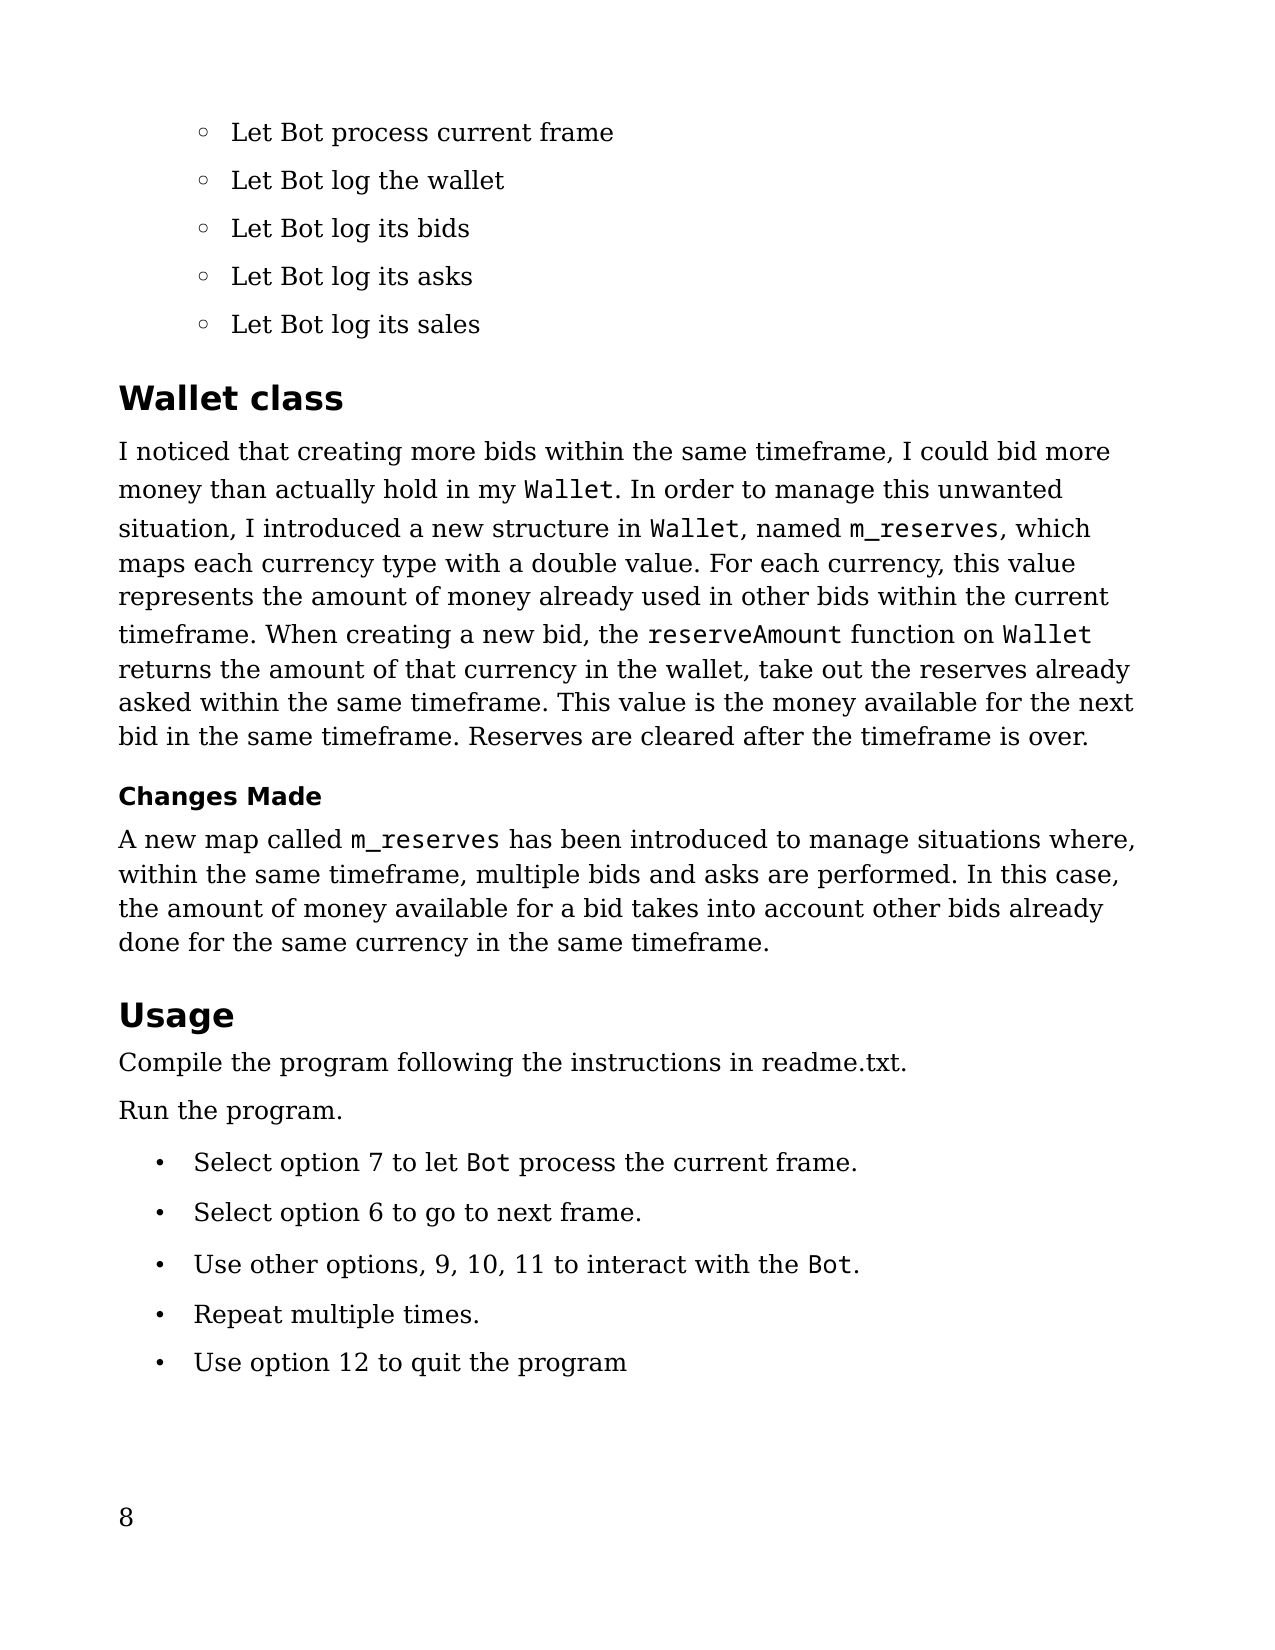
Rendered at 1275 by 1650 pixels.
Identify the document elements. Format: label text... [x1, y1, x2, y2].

subtitle Usage [118, 997, 1157, 1036]
list Let Bot log the wallet [193, 166, 1157, 195]
subtitle Wallet class [118, 379, 1157, 419]
text Compile the program following the instructions in readme.txt. [118, 1048, 1157, 1077]
subtitle Changes Made [118, 783, 1157, 812]
list Select option 6 to go to next frame. [156, 1198, 1157, 1227]
list Let Bot log its bids [193, 214, 1157, 243]
list Let Bot log its sales [193, 311, 1157, 340]
list Use option 12 to quit the program [156, 1348, 1157, 1377]
list Let Bot process current frame [193, 118, 1157, 147]
list Repeat multiple times. [156, 1300, 1157, 1329]
list Let Bot log its asks [193, 262, 1157, 292]
text Run the program. [118, 1096, 1157, 1126]
text A new map called m_reserves has been introduced to manage situations where, within the same timeframe, multiple bids and asks are performed. In this case, the amount of money available for a bid takes into account other bids already done for the same currency in the same timeframe. [118, 822, 1157, 957]
list Select option 7 to let Bot process the current frame. [156, 1144, 1157, 1178]
list Use other options, 9, 10, 11 to interact with the Bot. [156, 1246, 1157, 1280]
text I noticed that creating more bids within the same timeframe, I could bid more money than actually hold in my Wallet. In order to manage this unwanted situation, I introduced a new structure in Wallet, named m_reserves, which maps each currency type with a double value. For each currency, this value represents the amount of money already used in other bids within the current timeframe. When creating a new bid, the reserveAmount function on Wallet returns the amount of that currency in the wallet, take out the reserves already asked within the same timeframe. This value is the money available for the next bid in the same timeframe. Reserves are cleared after the timeframe is over. [118, 437, 1157, 751]
